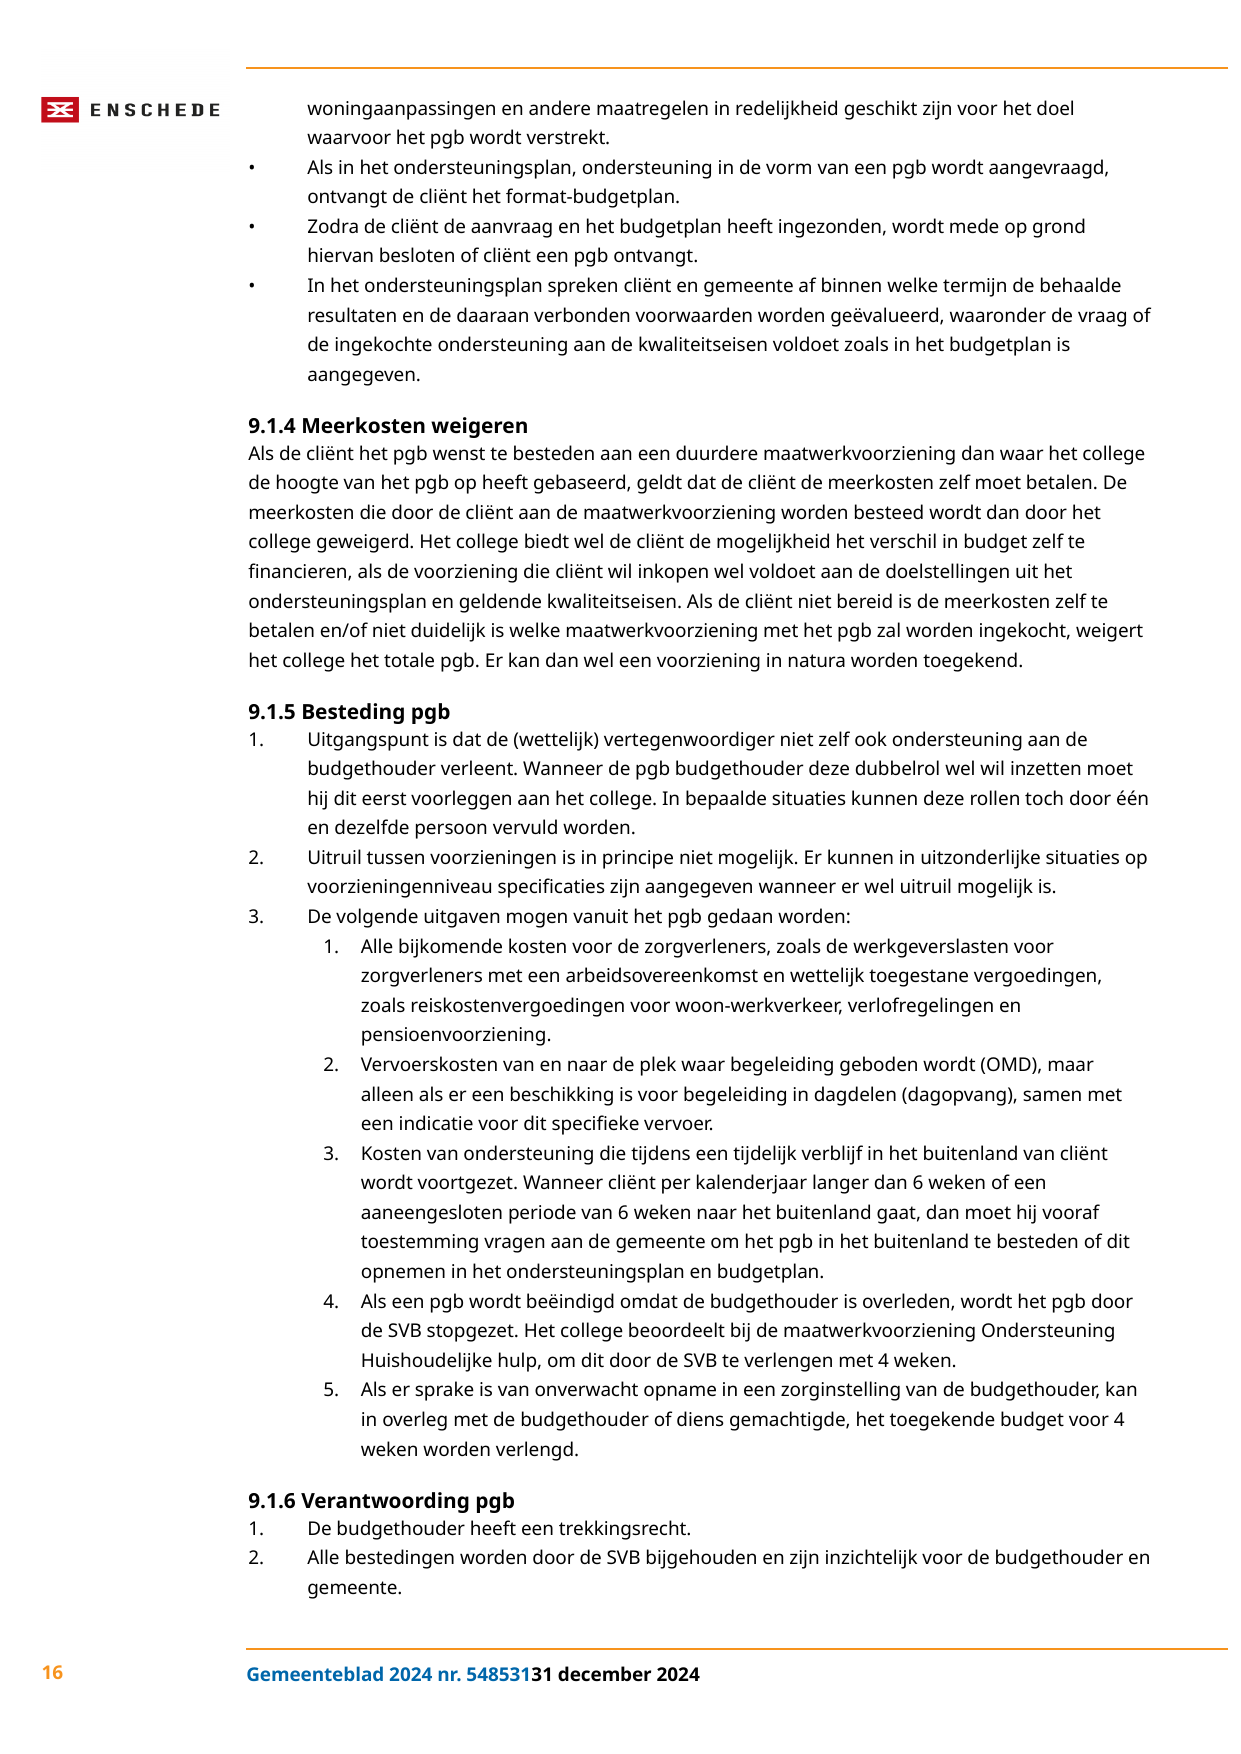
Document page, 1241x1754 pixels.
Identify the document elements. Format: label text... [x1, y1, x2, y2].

list Alle bijkomende kosten voor de zorgverleners, zoals de werkgeverslasten voor zorgverleners met een arbeidsovereenkomst en wettelijk toegestane vergoedingen, zoals reiskostenvergoedingen voor woon-werkverkeer, verlofregelingen en pensioenvoorziening. [323, 933, 1152, 1047]
list Kosten van ondersteuning die tijdens een tijdelijk verblijf in het buitenland van cliënt wordt voortgezet. Wanneer cliënt per kalenderjaar langer dan 6 weken of een aaneengesloten periode van 6 weken naar het buitenland gaat, dan moet hij vooraf toestemming vragen aan de gemeente om het pgb in het buitenland te besteden of dit opnemen in het ondersteuningsplan en budgetplan. [323, 1140, 1152, 1284]
list Alle bestedingen worden door de SVB bijgehouden en zijn inzichtelijk voor de budgethouder en gemeente. [248, 1544, 1152, 1599]
list Vervoerskosten van en naar de plek waar begeleiding geboden wordt (OMD), maar alleen als er een beschikking is voor begeleiding in dagdelen (dagopvang), samen met een indicatie voor dit specifieke vervoer. [323, 1051, 1152, 1136]
list De budgethouder heeft een trekkingsrecht. [248, 1515, 1152, 1540]
picture [41, 47, 231, 172]
list In het ondersteuningsplan spreken cliënt en gemeente af binnen welke termijn de behaalde resultaten en de daaraan verbonden voorwaarden worden geëvalueerd, waaronder de vraag of de ingekochte ondersteuning aan de kwaliteitseisen voldoet zoals in het budgetplan is aangegeven. [248, 272, 1152, 387]
list Als in het ondersteuningsplan, ondersteuning in de vorm van een pgb wordt aangevraagd, ontvangt de cliënt het format-budgetplan. [248, 154, 1152, 209]
list Uitruil tussen voorzieningen is in principe niet mogelijk. Er kunnen in uitzonderlijke situaties op voorzieningenniveau specificaties zijn aangegeven wanneer er wel uitruil mogelijk is. [248, 844, 1152, 899]
text 9.1.6 Verantwoording pgb [248, 1486, 1152, 1515]
list Zodra de cliënt de aanvraag en het budgetplan heeft ingezonden, wordt mede op grond hiervan besloten of cliënt een pgb ontvangt. [248, 213, 1152, 268]
list De volgende uitgaven mogen vanuit het pgb gedaan worden: [248, 903, 1152, 929]
list Uitgangspunt is dat de (wettelijk) vertegenwoordiger niet zelf ook ondersteuning aan de budgethouder verleent. Wanneer de pgb budgethouder deze dubbelrol wel wil inzetten moet hij dit eerst voorleggen aan het college. In bepaalde situaties kunnen deze rollen toch door één en dezelfde persoon vervuld worden. [248, 726, 1152, 840]
text 9.1.4 Meerkosten weigeren [248, 411, 1152, 440]
list woningaanpassingen en andere maatregelen in redelijkheid geschikt zijn voor het doel waarvoor het pgb wordt verstrekt. [248, 95, 1152, 150]
list Als een pgb wordt beëindigd omdat de budgethouder is overleden, wordt het pgb door de SVB stopgezet. Het college beoordeelt bij de maatwerkvoorziening Ondersteuning Huishoudelijke hulp, om dit door de SVB te verlengen met 4 weken. [323, 1288, 1152, 1373]
list Als er sprake is van onverwacht opname in een zorginstelling van de budgethouder, kan in overleg met de budgethouder of diens gemachtigde, het toegekende budget voor 4 weken worden verlengd. [323, 1377, 1152, 1462]
text 9.1.5 Besteding pgb [248, 697, 1152, 726]
text Als de cliënt het pgb wenst te besteden aan een duurdere maatwerkvoorziening dan waar het college de hoogte van het pgb op heeft gebaseerd, geldt dat de cliënt de meerkosten zelf moet betalen. De meerkosten die door de cliënt aan de maatwerkvoorziening worden besteed wordt dan door het college geweigerd. Het college biedt wel de cliënt de mogelijkheid het verschil in budget zelf te financieren, als de voorziening die cliënt wil inkopen wel voldoet aan de doelstellingen uit het ondersteuningsplan en geldende kwaliteitseisen. Als de cliënt niet bereid is de meerkosten zelf te betalen en/of niet duidelijk is welke maatwerkvoorziening met het pgb zal worden ingekocht, weigert het college het totale pgb. Er kan dan wel een voorziening in natura worden toegekend. [248, 440, 1152, 673]
